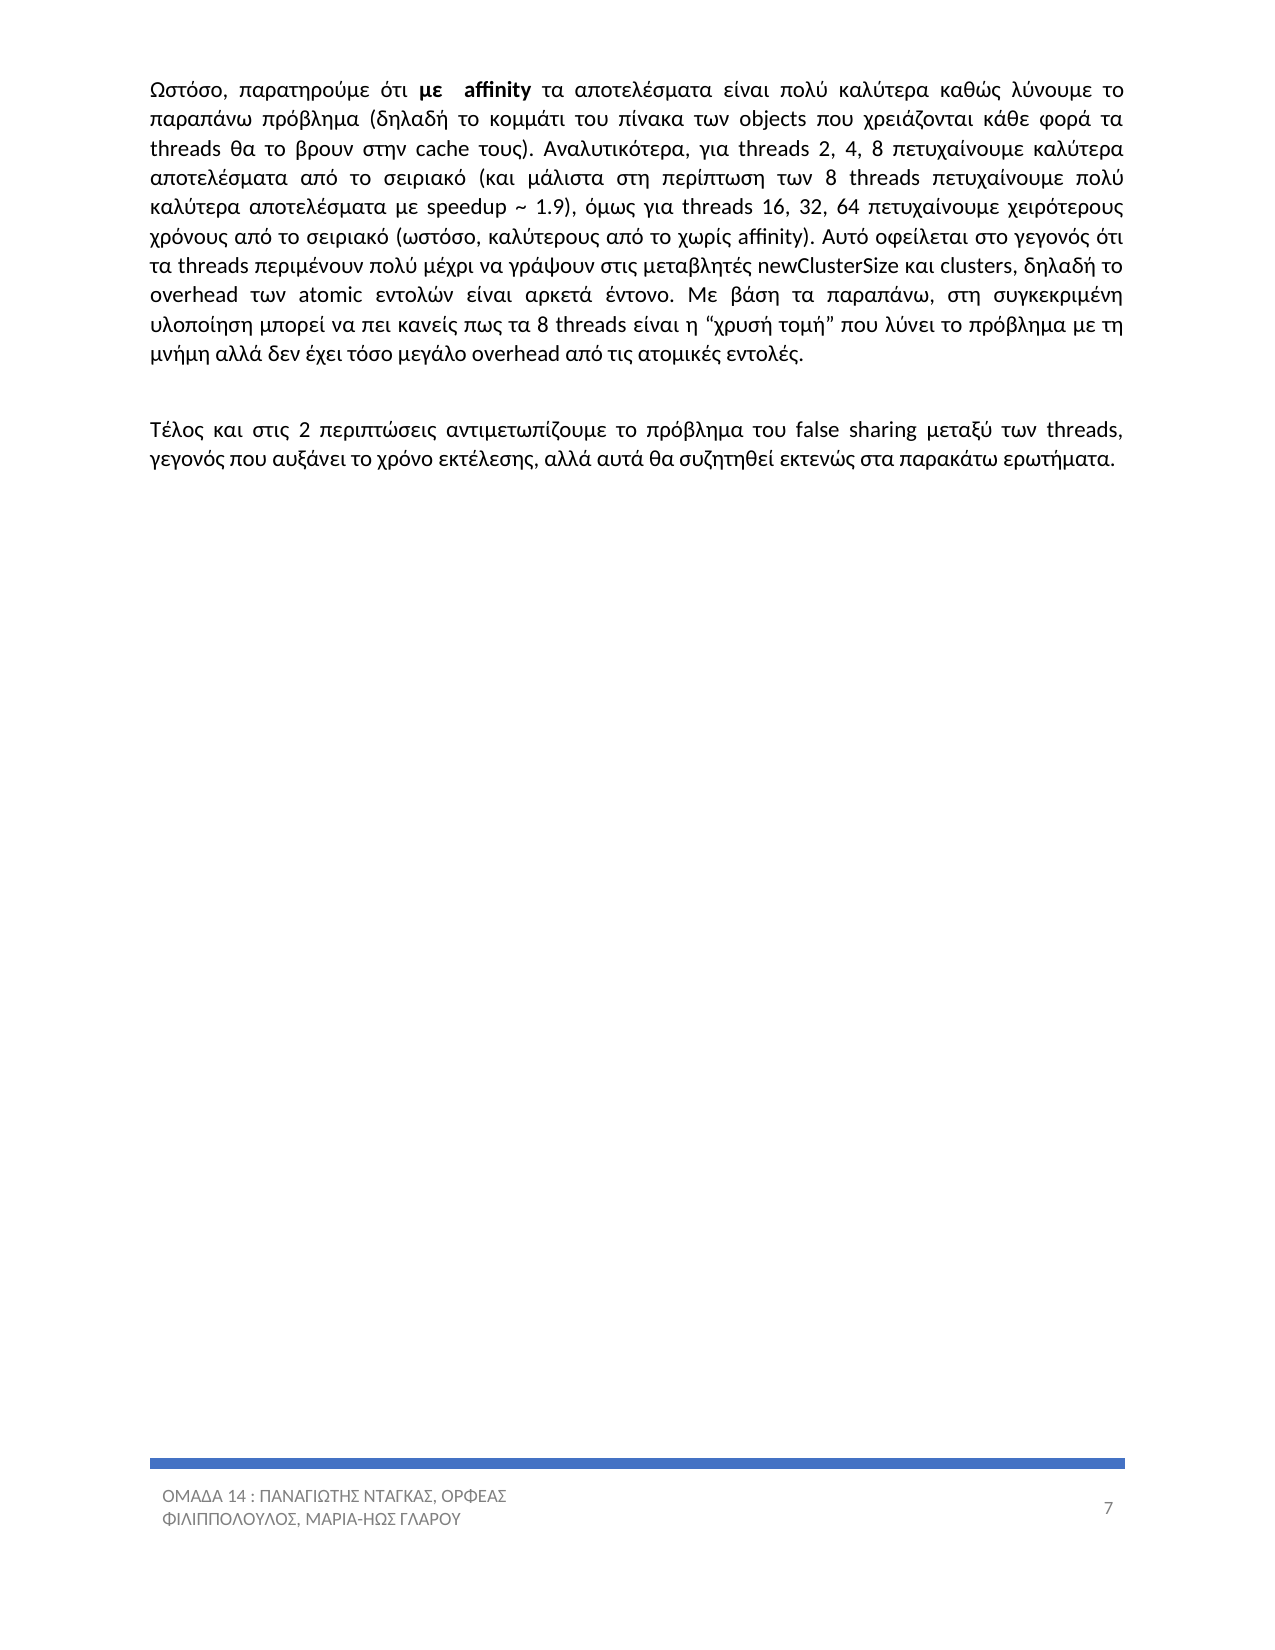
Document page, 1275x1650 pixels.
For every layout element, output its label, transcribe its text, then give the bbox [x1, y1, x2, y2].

text Τέλος και στις 2 περιπτώσεις αντιμετωπίζουμε το πρόβλημα του false sharing μεταξύ των threads, γεγονός που αυξάνει το χρόνο εκτέλεσης, αλλά αυτά θα συζητηθεί εκτενώς στα παρακάτω ερωτήματα. [150, 415, 1125, 472]
text Ωστόσο, παρατηρούμε ότι με affinity τα αποτελέσματα είναι πολύ καλύτερα καθώς λύνουμε το παραπάνω πρόβλημα (δηλαδή το κομμάτι του πίνακα των objects που χρειάζονται κάθε φορά τα threads θα το βρουν στην cache τους). Αναλυτικότερα, για threads 2, 4, 8 πετυχαίνουμε καλύτερα αποτελέσματα από το σειριακό (και μάλιστα στη περίπτωση των 8 threads πετυχαίνουμε πολύ καλύτερα αποτελέσματα με speedup ~ 1.9), όμως για threads 16, 32, 64 πετυχαίνουμε χειρότερους χρόνους από το σειριακό (ωστόσο, καλύτερους από το χωρίς affinity). Αυτό οφείλεται στο γεγονός ότι τα threads περιμένουν πολύ μέχρι να γράψουν στις μεταβλητές newClusterSize και clusters, δηλαδή το overhead των atomic εντολών είναι αρκετά έντονο. Με βάση τα παραπάνω, στη συγκεκριμένη υλοποίηση μπορεί να πει κανείς πως τα 8 threads είναι η “χρυσή τομή” που λύνει το πρόβλημα με τη μνήμη αλλά δεν έχει τόσο μεγάλο overhead από τις ατομικές εντολές. [150, 75, 1125, 367]
